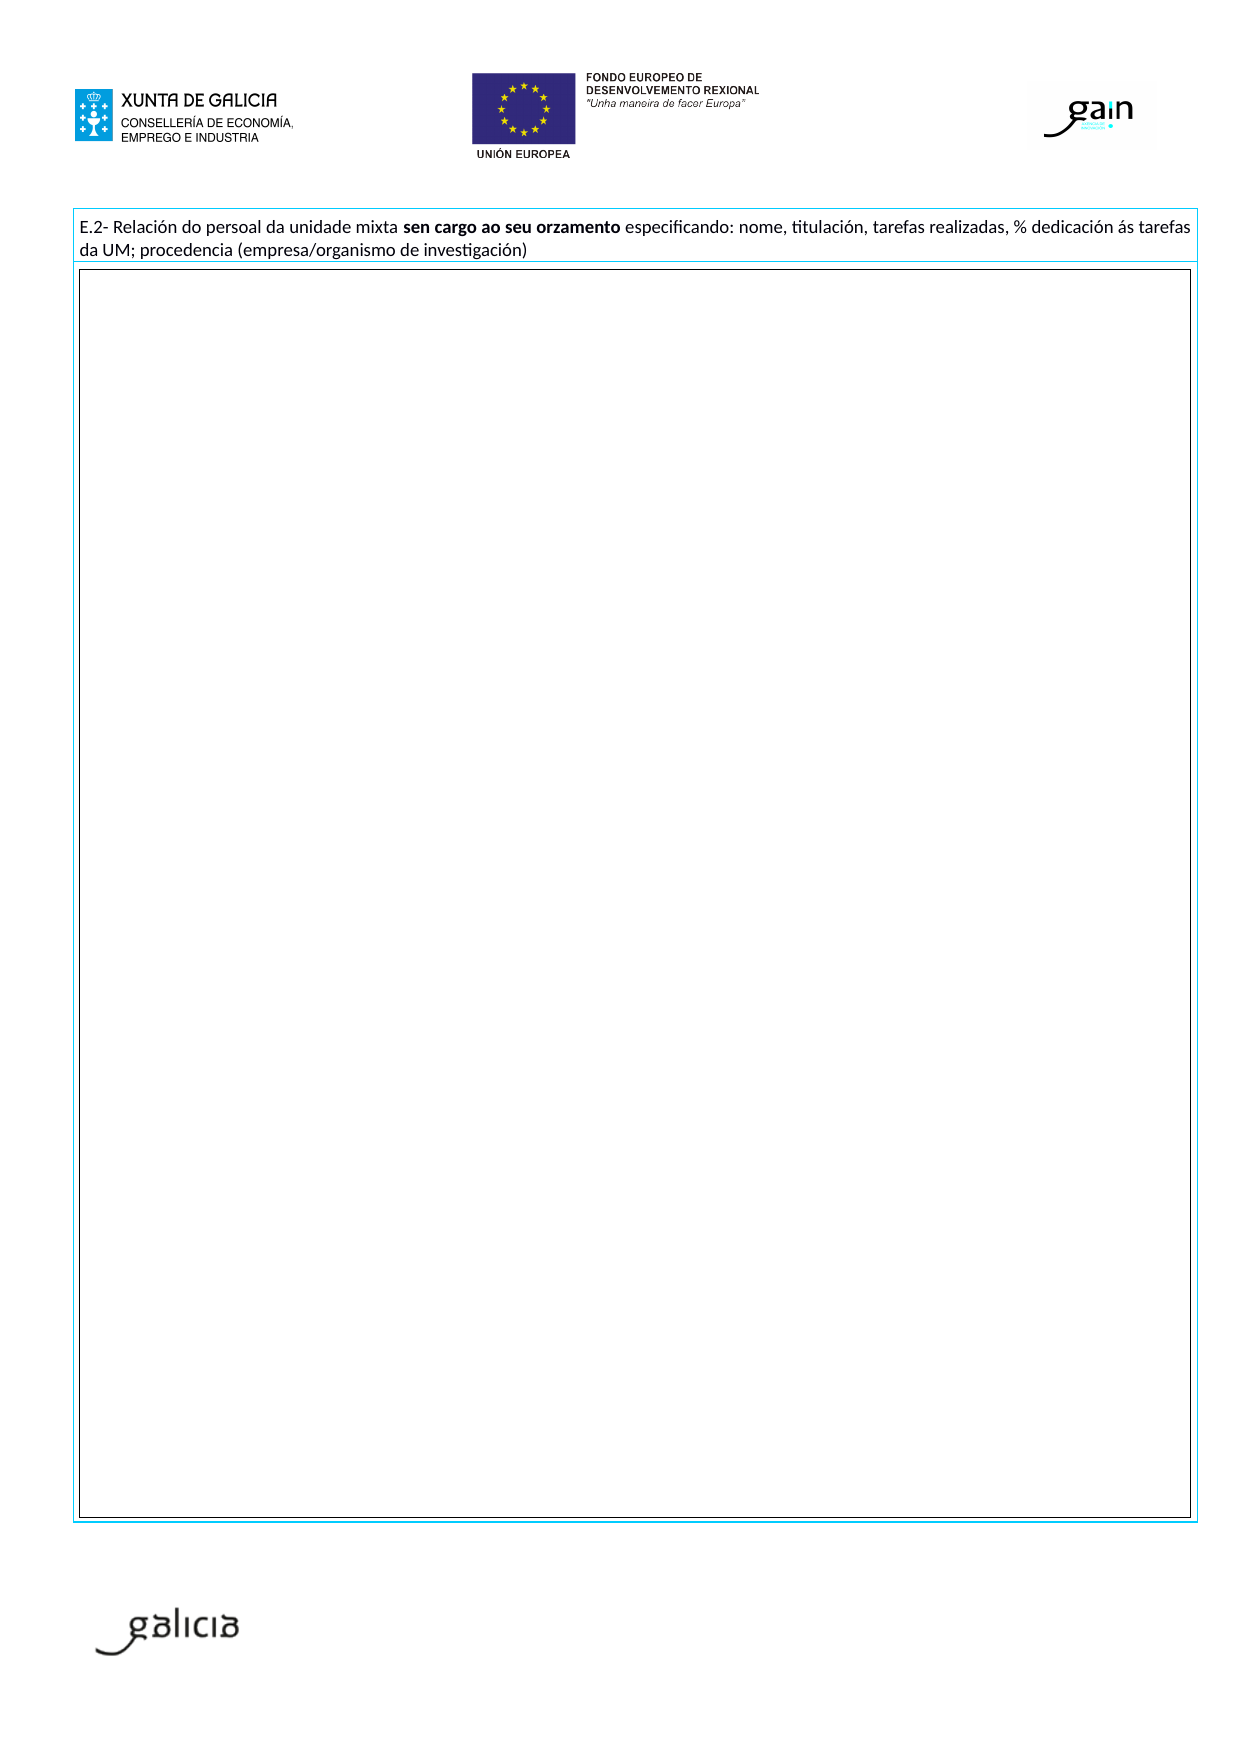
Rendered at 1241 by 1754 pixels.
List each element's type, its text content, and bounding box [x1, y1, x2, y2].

table_header E.2- Relación do persoal da unidade mixta sen cargo ao seu orzamento especificando: nome, titulación, tarefas realizadas, % dedicación ás tarefas da UM; procedencia (empresa/organismo de investigación) [74, 209, 1197, 261]
picture [1027, 81, 1157, 150]
picture [113, 89, 293, 142]
picture [88, 119, 99, 135]
table_cell [74, 262, 1197, 1521]
picture [75, 1586, 265, 1681]
picture [472, 73, 759, 158]
